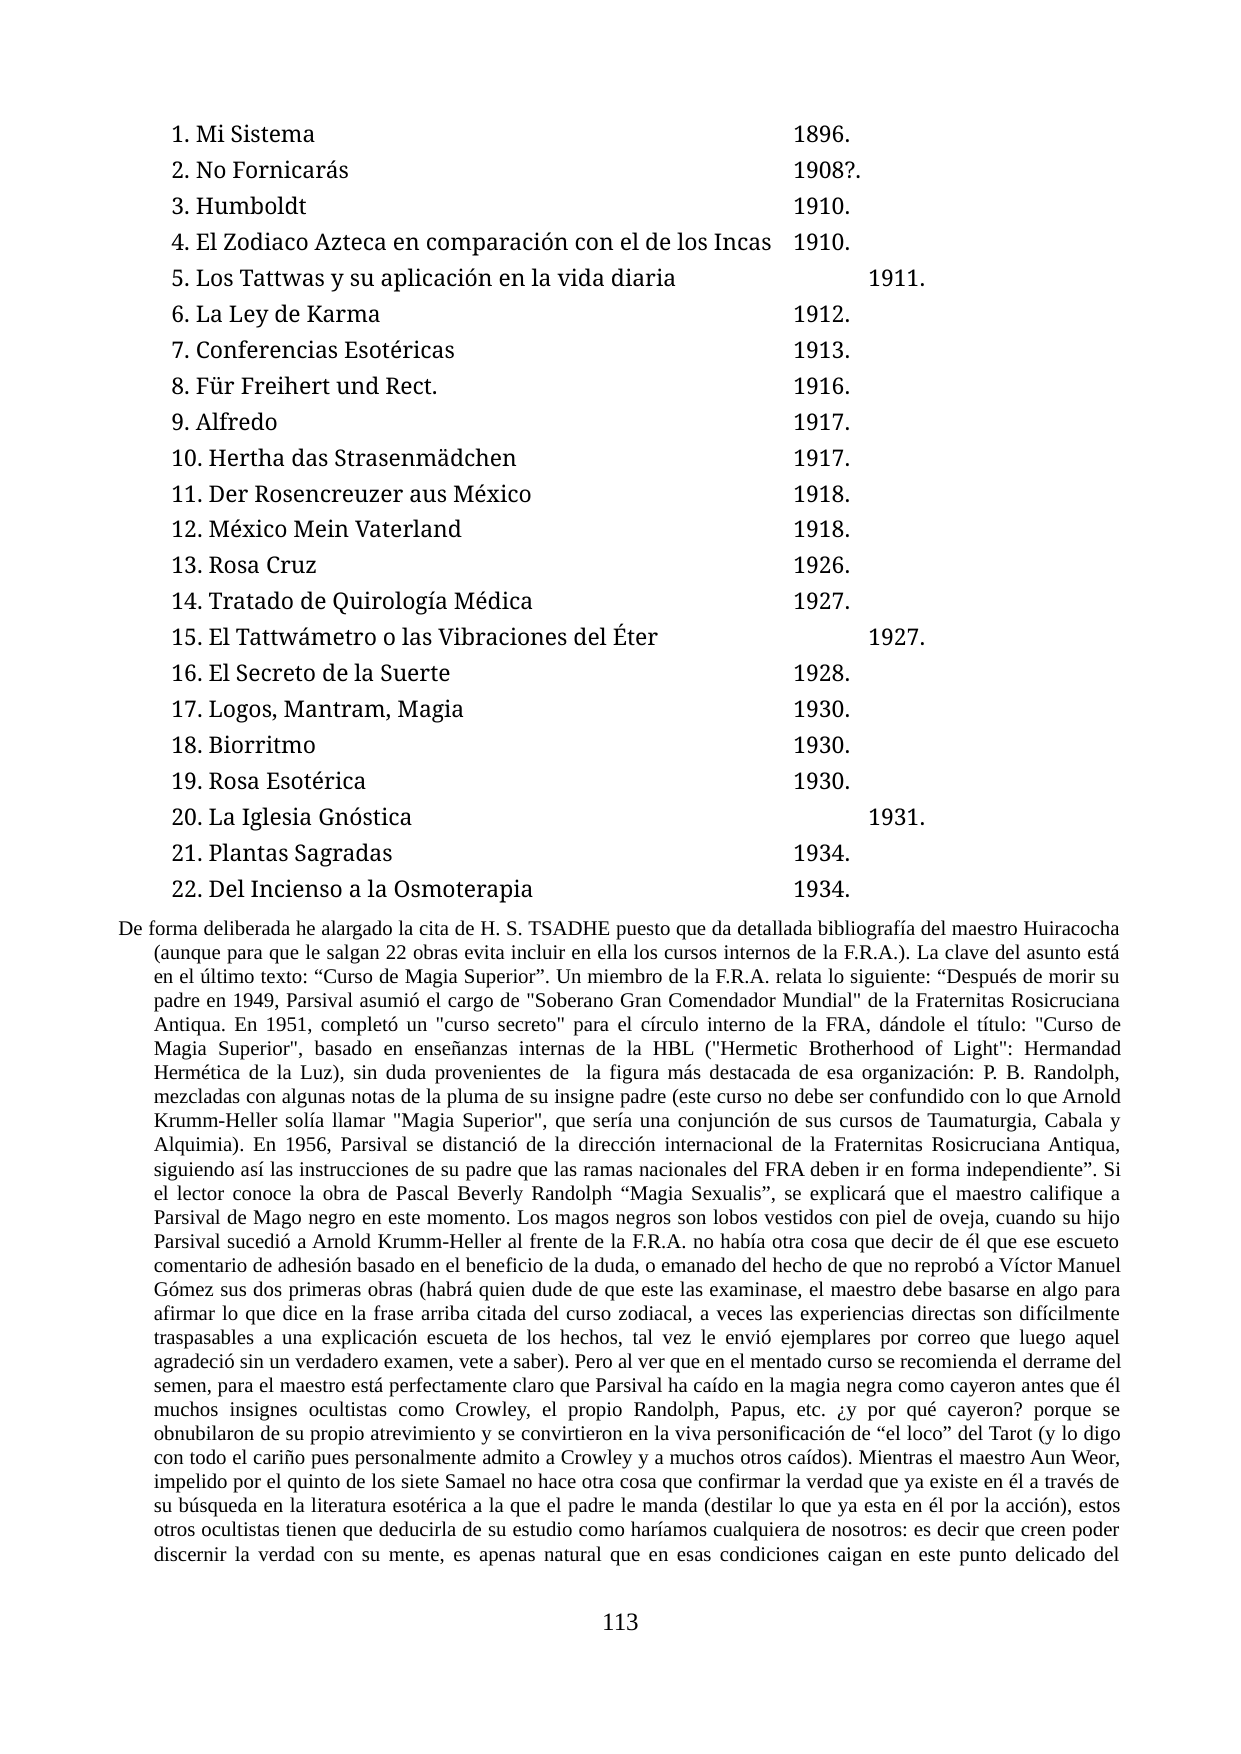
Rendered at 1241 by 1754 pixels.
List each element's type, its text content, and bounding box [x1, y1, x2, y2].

text 19. Rosa Esotérica 1930. [171, 765, 1122, 796]
text 11. Der Rosencreuzer aus México 1918. [171, 477, 1122, 509]
text 20. La Iglesia Gnóstica 1931. [171, 801, 1122, 832]
text 15. El Tattwámetro o las Vibraciones del Éter 1927. [171, 621, 1122, 652]
text 18. Biorritmo 1930. [171, 729, 1122, 760]
text 14. Tratado de Quirología Médica 1927. [171, 585, 1122, 617]
text 9. Alfredo 1917. [171, 406, 1122, 437]
text 10. Hertha das Strasenmädchen 1917. [171, 442, 1122, 473]
text 8. Für Freihert und Rect. 1916. [171, 370, 1122, 401]
text 7. Conferencias Esotéricas 1913. [171, 334, 1122, 365]
text 4. El Zodiaco Azteca en comparación con el de los Incas 1910. [171, 226, 1122, 257]
text 6. La Ley de Karma 1912. [171, 298, 1122, 329]
text 16. El Secreto de la Suerte 1928. [171, 657, 1122, 688]
text 13. Rosa Cruz 1926. [171, 549, 1122, 581]
text 5. Los Tattwas y su aplicación en la vida diaria 1911. [171, 262, 1122, 293]
text 12. México Mein Vaterland 1918. [171, 513, 1122, 545]
text 22. Del Incienso a la Osmoterapia 1934. [171, 873, 1122, 904]
text 1. Mi Sistema 1896. [171, 118, 1122, 149]
text 3. Humboldt 1910. [171, 190, 1122, 221]
text 21. Plantas Sagradas 1934. [171, 837, 1122, 868]
text 17. Logos, Mantram, Magia 1930. [171, 693, 1122, 724]
text 2. No Fornicarás 1908?. [171, 154, 1122, 185]
text De forma deliberada he alargado la cita de H. S. TSADHE puesto que da detallada bibliografía del maestro Huiracocha (aunque para que le salgan 22 obras evita incluir en ella los cursos internos de la F.R.A.). La clave del asunto está en el último texto: “Curso de Magia Superior”. Un miembro de la F.R.A. relata lo siguiente: “Después de morir su padre en 1949, Parsival asumió el cargo de "Soberano Gran Comendador Mundial" de la Fraternitas Rosicruciana Antiqua. En 1951, completó un "curso secreto" para el círculo interno de la FRA, dándole el título: "Curso de Magia Superior", basado en enseñanzas internas de la HBL ("Hermetic Brotherhood of Light": Hermandad Hermética de la Luz), sin duda provenientes de la figura más destacada de esa organización: P. B. Randolph, mezcladas con algunas notas de la pluma de su insigne padre (este curso no debe ser confundido con lo que Arnold Krumm-Heller solía llamar "Magia Superior", que sería una conjunción de sus cursos de Taumaturgia, Cabala y Alquimia). En 1956, Parsival se distanció de la dirección internacional de la Fraternitas Rosicruciana Antiqua, siguiendo así las instrucciones de su padre que las ramas nacionales del FRA deben ir en forma independiente”. Si el lector conoce la obra de Pascal Beverly Randolph “Magia Sexualis”, se explicará que el maestro califique a Parsival de Mago negro en este momento. Los magos negros son lobos vestidos con piel de oveja, cuando su hijo Parsival sucedió a Arnold Krumm-Heller al frente de la F.R.A. no había otra cosa que decir de él que ese escueto comentario de adhesión basado en el beneficio de la duda, o emanado del hecho de que no reprobó a Víctor Manuel Gómez sus dos primeras obras (habrá quien dude de que este las examinase, el maestro debe basarse en algo para afirmar lo que dice en la frase arriba citada del curso zodiacal, a veces las experiencias directas son difícilmente traspasables a una explicación escueta de los hechos, tal vez le envió ejemplares por correo que luego aquel agradeció sin un verdadero examen, vete a saber). Pero al ver que en el mentado curso se recomienda el derrame del semen, para el maestro está perfectamente claro que Parsival ha caído en la magia negra como cayeron antes que él muchos insignes ocultistas como Crowley, el propio Randolph, Papus, etc. ¿y por qué cayeron? porque se obnubilaron de su propio atrevimiento y se convirtieron en la viva personificación de “el loco” del Tarot (y lo digo con todo el cariño pues personalmente admito a Crowley y a muchos otros caídos). Mientras el maestro Aun Weor, impelido por el quinto de los siete Samael no hace otra cosa que confirmar la verdad que ya existe en él a través de su búsqueda en la literatura esotérica a la que el padre le manda (destilar lo que ya esta en él por la acción), estos otros ocultistas tienen que deducirla de su estudio como haríamos cualquiera de nosotros: es decir que creen poder discernir la verdad con su mente, es apenas natural que en esas condiciones caigan en este punto delicado del [118, 916, 1122, 1566]
